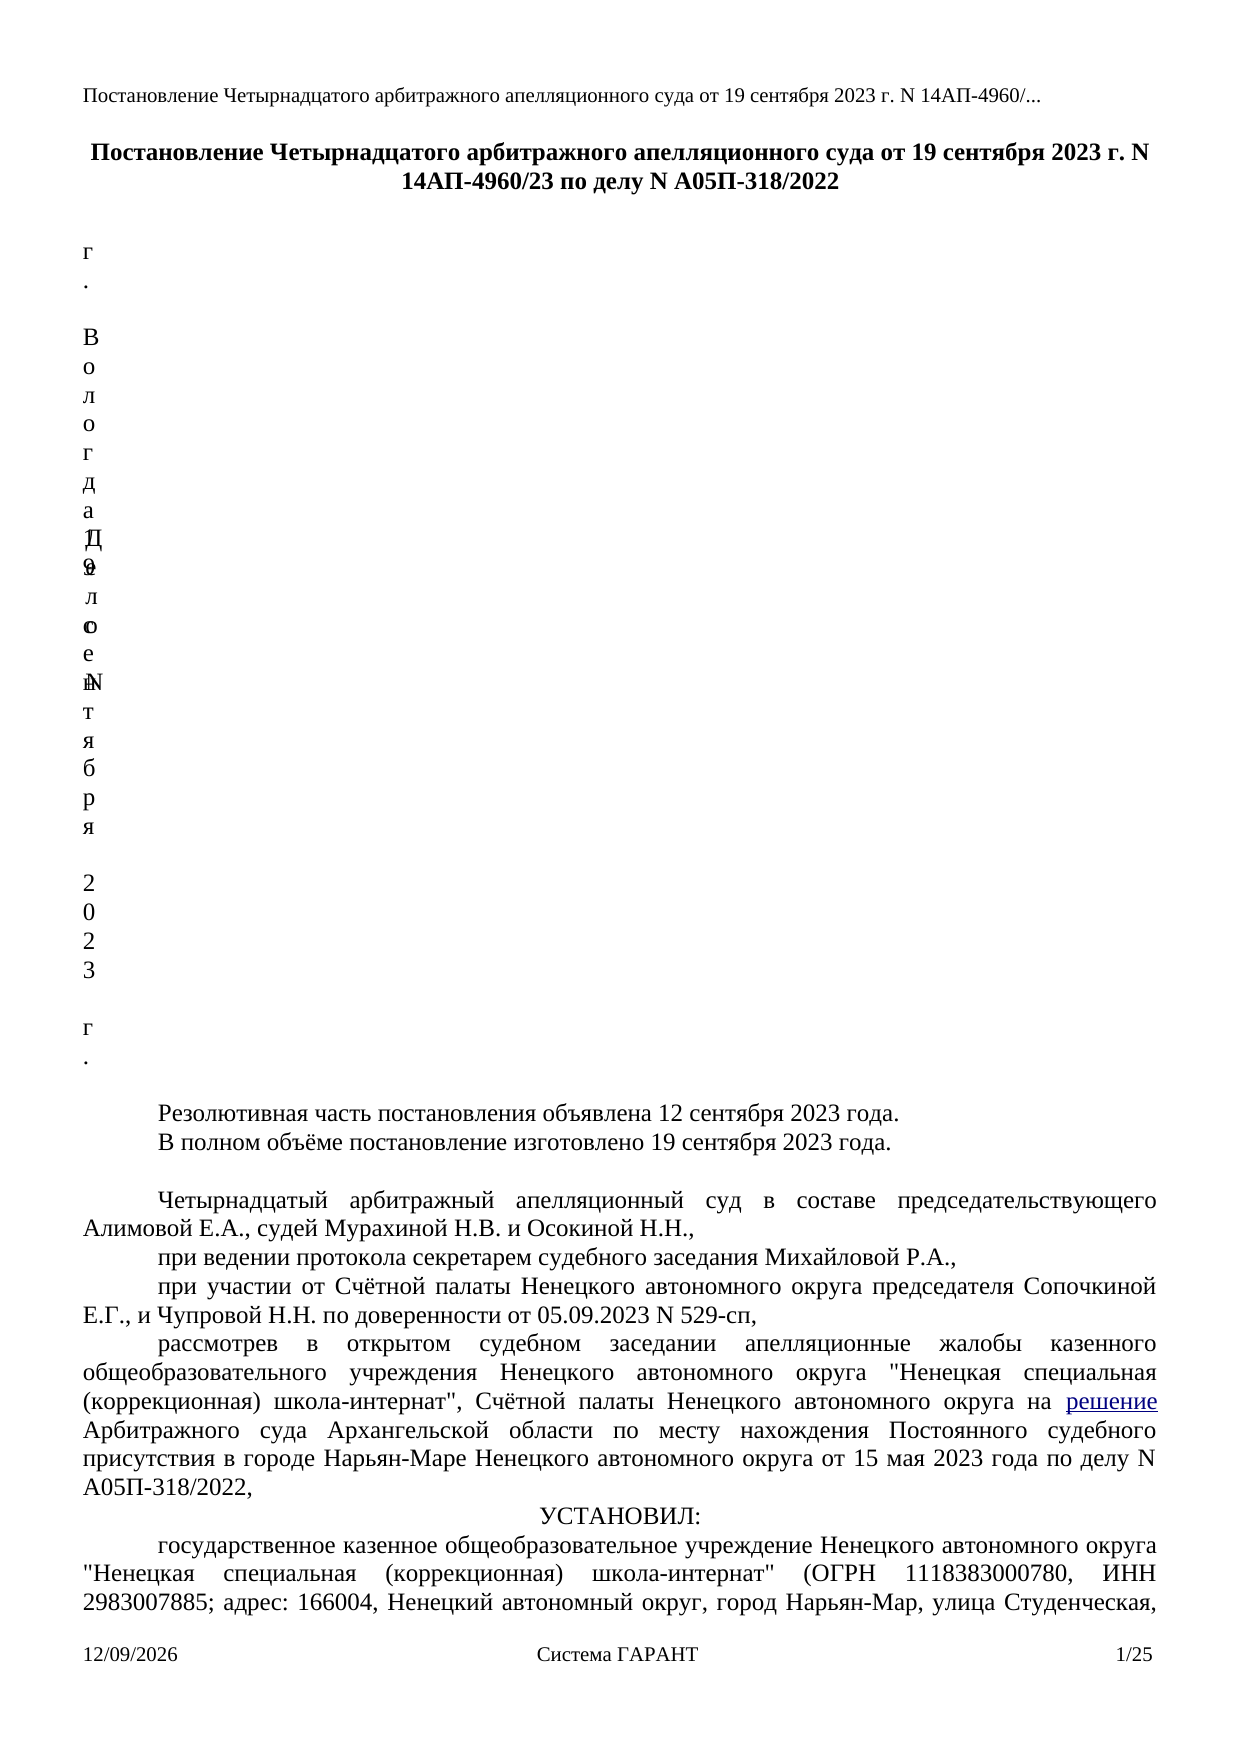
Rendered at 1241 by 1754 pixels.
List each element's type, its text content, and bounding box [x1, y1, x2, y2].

text рассмотрев в открытом судебном заседании апелляционные жалобы казенного общеобразовательного учреждения Ненецкого автономного округа "Ненецкая специальная (коррекционная) школа-интернат", Счётной палаты Ненецкого автономного округа на решение Арбитражного суда Архангельской области по месту нахождения Постоянного судебного присутствия в городе Нарьян-Маре Ненецкого автономного округа от 15 мая 2023 года по делу N А05П-318/2022, [83, 1328, 1157, 1501]
text при участии от Счётной палаты Ненецкого автономного округа председателя Сопочкиной Е.Г., и Чупровой Н.Н. по доверенности от 05.09.2023 N 529-сп, [83, 1271, 1157, 1328]
text В полном объёме постановление изготовлено 19 сентября 2023 года. [83, 1127, 1157, 1156]
text Резолютивная часть постановления объявлена 12 сентября 2023 года. [83, 1098, 1157, 1127]
text при ведении протокола секретарем судебного заседания Михайловой Р.А., [83, 1242, 1157, 1271]
text государственное казенное общеобразовательное учреждение Ненецкого автономного округа "Ненецкая специальная (коррекционная) школа-интернат" (ОГРН 1118383000780, ИНН 2983007885; адрес: 166004, Ненецкий автономный округ, город Нарьян-Мар, улица Студенческая, [83, 1530, 1157, 1616]
text УСТАНОВИЛ: [83, 1501, 1157, 1530]
text Четырнадцатый арбитражный апелляционный суд в составе председательствующего Алимовой Е.А., судей Мурахиной Н.В. и Осокиной Н.Н., [83, 1185, 1157, 1242]
subtitle Постановление Четырнадцатого арбитражного апелляционного суда от 19 сентября 2023 г. N 14АП-4960/23 по делу N А05П-318/2022 [83, 137, 1157, 195]
